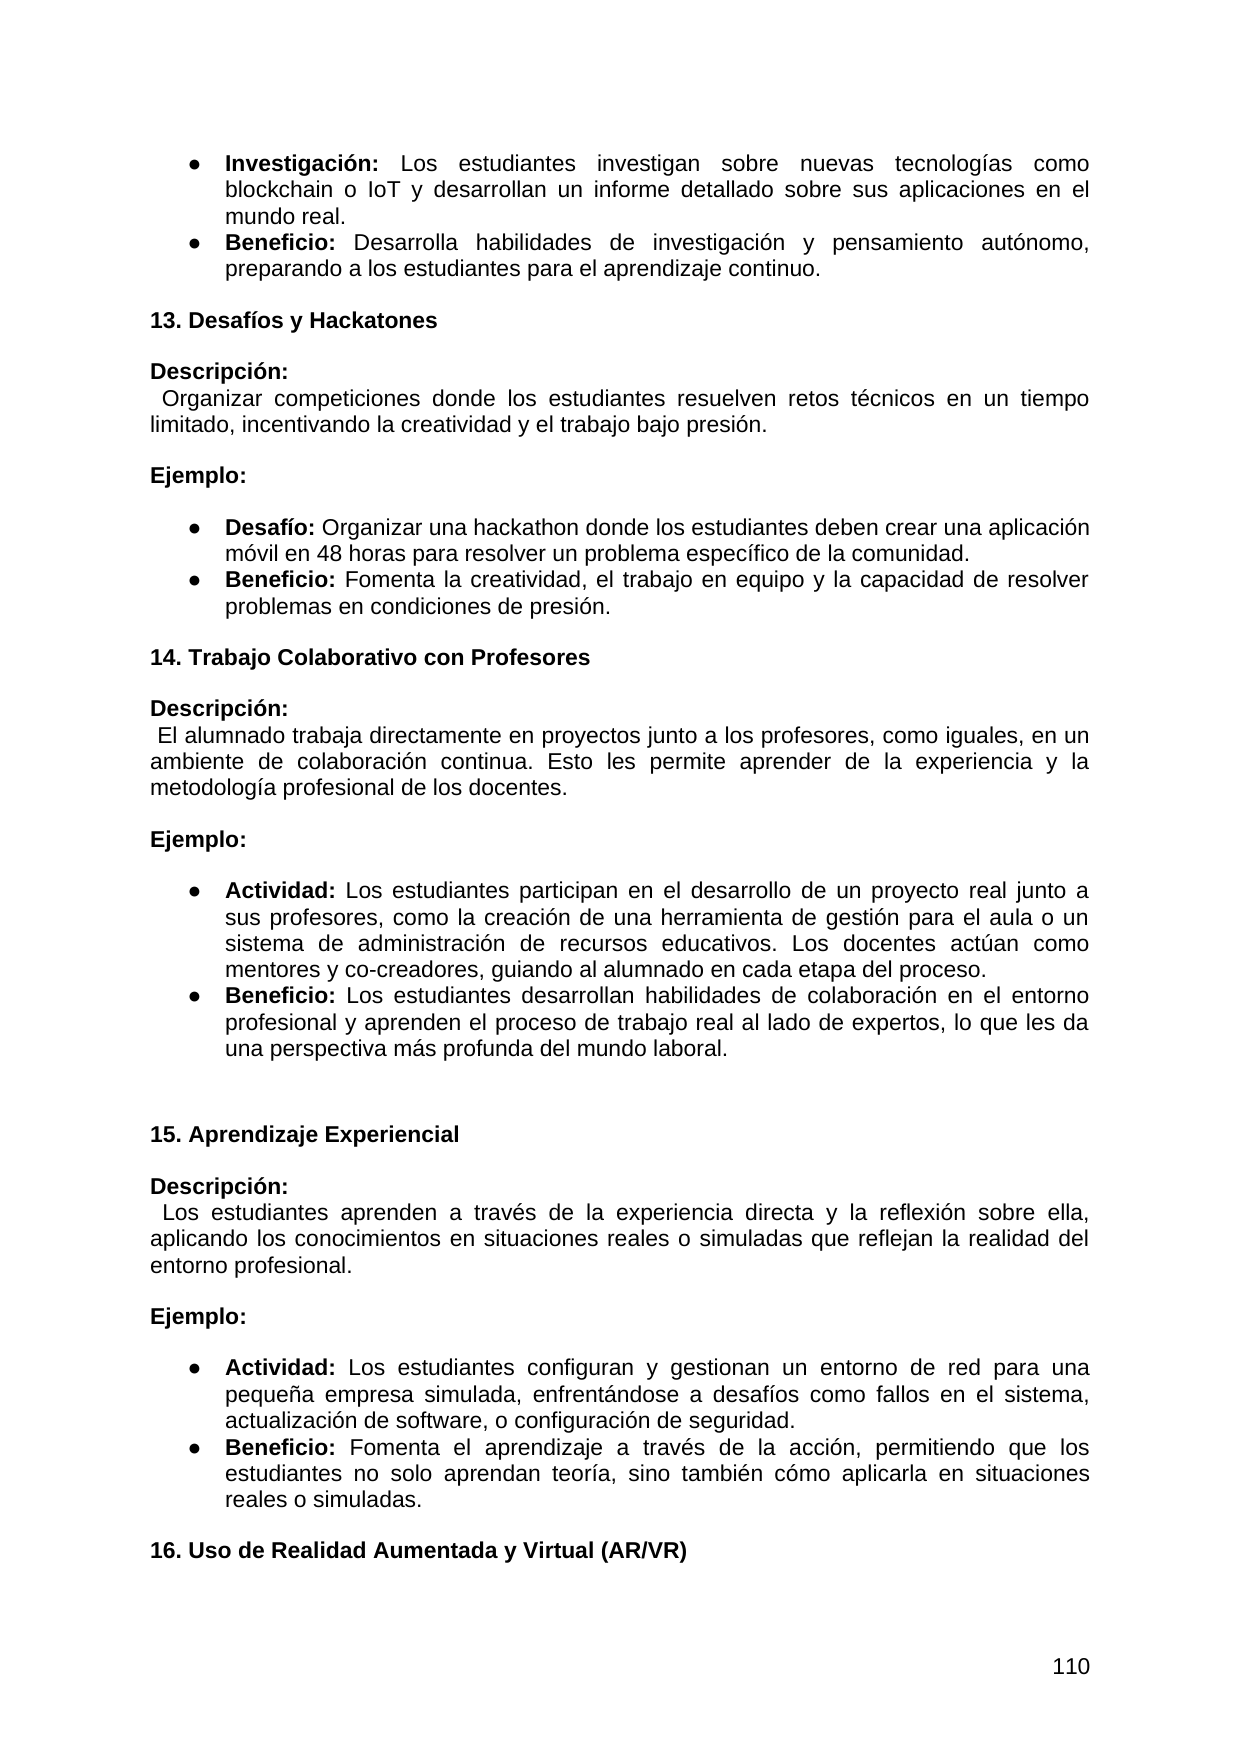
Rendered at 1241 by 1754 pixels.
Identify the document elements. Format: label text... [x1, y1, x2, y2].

text 16. Uso de Realidad Aumentada y Virtual (AR/VR) [150, 1537, 1090, 1564]
list Beneficio: Desarrolla habilidades de investigación y pensamiento autónomo, preparando a los estudiantes para el aprendizaje continuo. [187, 229, 1090, 282]
list Desafío: Organizar una hackathon donde los estudiantes deben crear una aplicación móvil en 48 horas para resolver un problema específico de la comunidad. [187, 513, 1090, 566]
list Actividad: Los estudiantes configuran y gestionan un entorno de red para una pequeña empresa simulada, enfrentándose a desafíos como fallos en el sistema, actualización de software, o configuración de seguridad. [187, 1354, 1090, 1433]
text Descripción: Los estudiantes aprenden a través de la experiencia directa y la reflexión sobre ella, aplicando los conocimientos en situaciones reales o simuladas que reflejan la realidad del entorno profesional. [150, 1173, 1090, 1278]
list Beneficio: Fomenta la creatividad, el trabajo en equipo y la capacidad de resolver problemas en condiciones de presión. [187, 566, 1090, 619]
list Beneficio: Los estudiantes desarrollan habilidades de colaboración en el entorno profesional y aprenden el proceso de trabajo real al lado de expertos, lo que les da una perspectiva más profunda del mundo laboral. [187, 982, 1090, 1062]
text Ejemplo: [150, 462, 1090, 488]
list Beneficio: Fomenta el aprendizaje a través de la acción, permitiendo que los estudiantes no solo aprendan teoría, sino también cómo aplicarla en situaciones reales o simuladas. [187, 1433, 1090, 1512]
text 14. Trabajo Colaborativo con Profesores [150, 644, 1090, 670]
list Investigación: Los estudiantes investigan sobre nuevas tecnologías como blockchain o IoT y desarrollan un informe detallado sobre sus aplicaciones en el mundo real. [187, 150, 1090, 229]
list Actividad: Los estudiantes participan en el desarrollo de un proyecto real junto a sus profesores, como la creación de una herramienta de gestión para el aula o un sistema de administración de recursos educativos. Los docentes actúan como mentores y co-creadores, guiando al alumnado en cada etapa del proceso. [187, 877, 1090, 982]
text Ejemplo: [150, 1303, 1090, 1329]
text Descripción: Organizar competiciones donde los estudiantes resuelven retos técnicos en un tiempo limitado, incentivando la creatividad y el trabajo bajo presión. [150, 358, 1090, 437]
text 15. Aprendizaje Experiencial [150, 1121, 1090, 1148]
text Descripción: El alumnado trabaja directamente en proyectos junto a los profesores, como iguales, en un ambiente de colaboración continua. Esto les permite aprender de la experiencia y la metodología profesional de los docentes. [150, 695, 1090, 801]
text Ejemplo: [150, 826, 1090, 852]
text 13. Desafíos y Hackatones [150, 307, 1090, 333]
